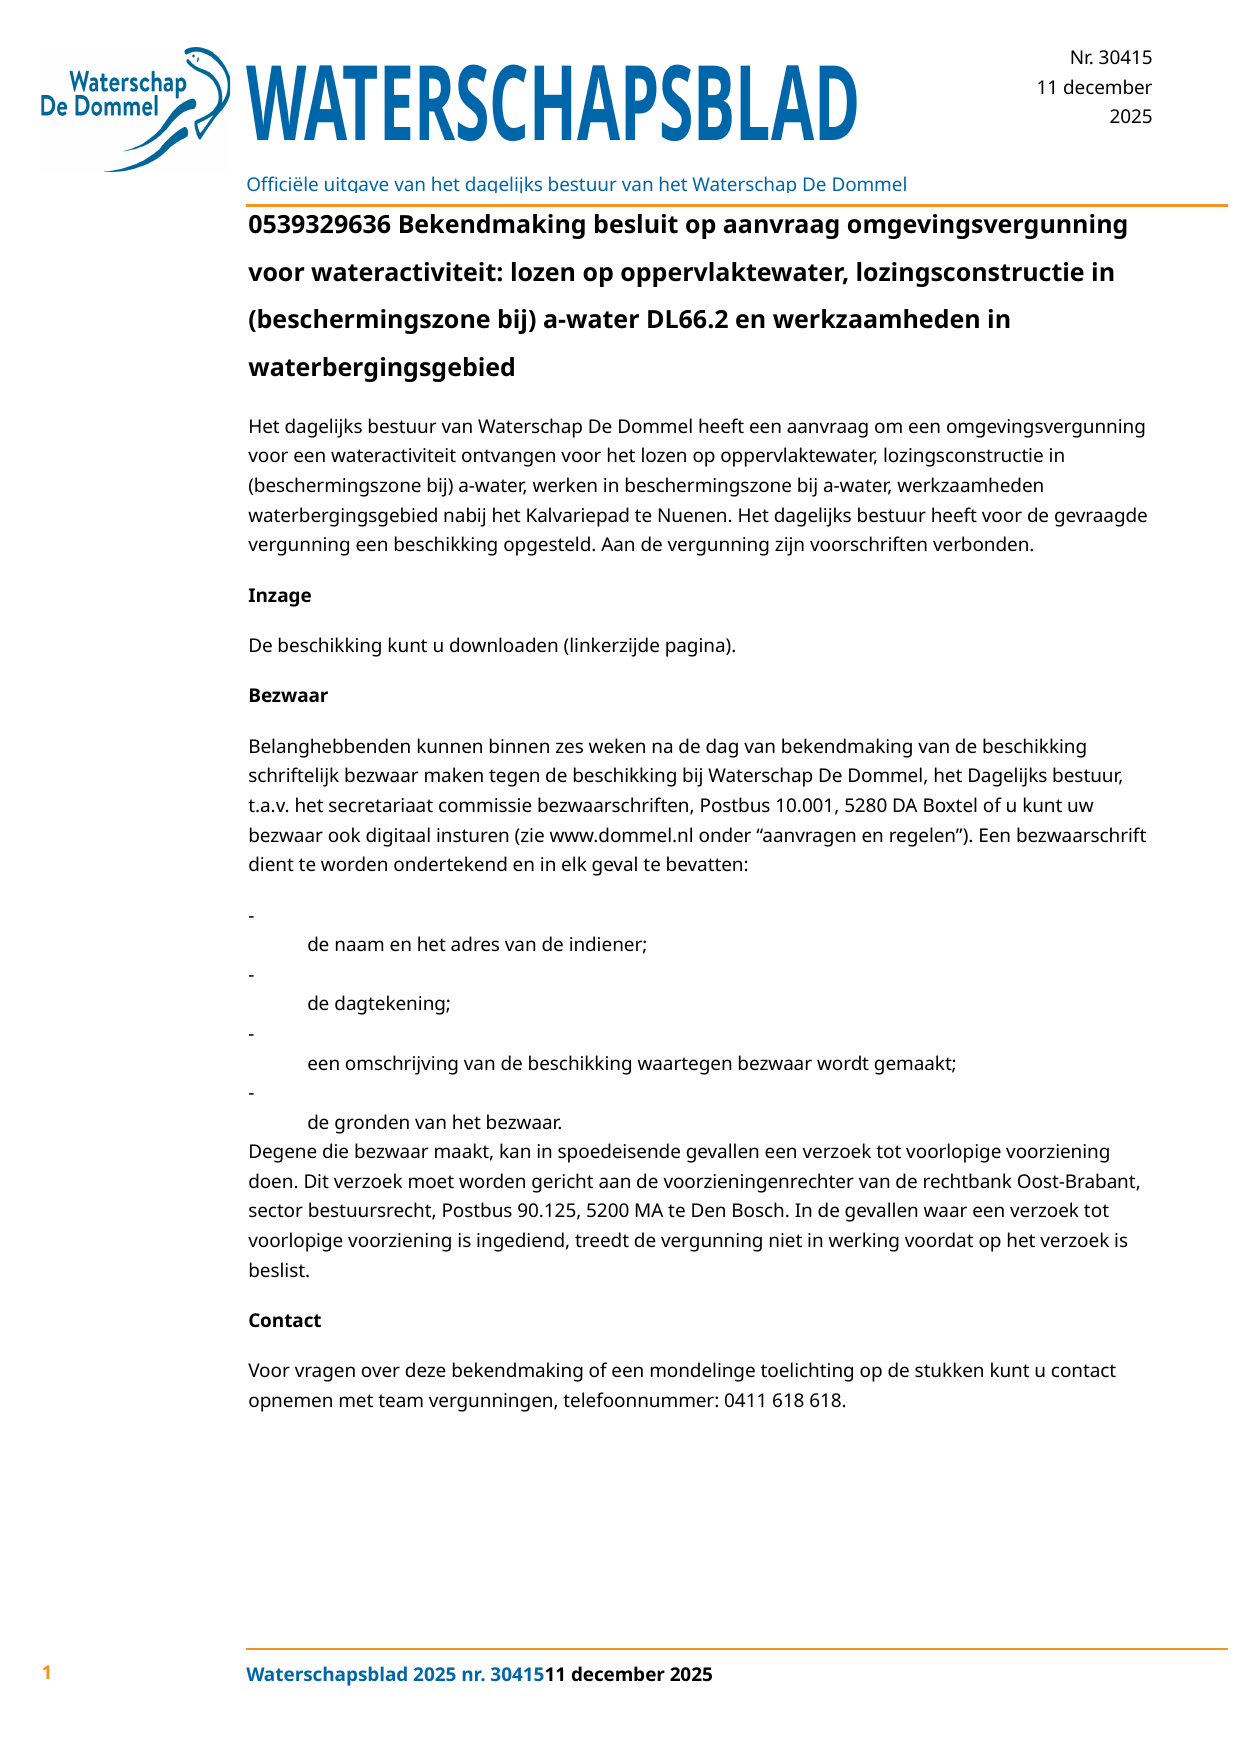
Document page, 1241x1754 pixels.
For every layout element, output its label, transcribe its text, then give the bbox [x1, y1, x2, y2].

text Voor vragen over deze bekendmaking of een mondelinge toelichting op de stukken kunt u contact opnemen met team vergunningen, telefoonnummer: 0411 618 618. [248, 1358, 1152, 1413]
picture [204, 47, 231, 76]
list de gronden van het bezwaar. [248, 1109, 1152, 1135]
text De beschikking kunt u downloaden (linkerzijde pagina). [248, 632, 1152, 658]
list een omschrijving van de beschikking waartegen bezwaar wordt gemaakt; [248, 1050, 1152, 1076]
text Bezwaar [248, 683, 1152, 708]
picture [45, 99, 51, 111]
text Belanghebbenden kunnen binnen zes weken na de dag van bekendmaking van de beschikking schriftelijk bezwaar maken tegen de beschikking bij Waterschap De Dommel, het Dagelijks bestuur, t.a.v. het secretariaat commissie bezwaarschriften, Postbus 10.001, 5280 DA Boxtel of u kunt uw bezwaar ook digitaal insturen (zie www.dommel.nl onder “aanvragen en regelen”). Een bezwaarschrift dient te worden ondertekend en in elk geval te bevatten: [248, 733, 1152, 877]
picture [41, 47, 231, 172]
text 0539329636 Bekendmaking besluit op aanvraag omgevingsvergunning voor wateractiviteit: lozen op oppervlaktewater, lozingsconstructie in (beschermingszone bij) a-water DL66.2 en werkzaamheden in waterbergingsgebied [248, 207, 1152, 384]
list de dagtekening; [248, 991, 1152, 1016]
text Contact [248, 1307, 1152, 1333]
text Inzage [248, 582, 1152, 608]
text Het dagelijks bestuur van Waterschap De Dommel heeft een aanvraag om een omgevingsvergunning voor een wateractiviteit ontvangen voor het lozen op oppervlaktewater, lozingsconstructie in (beschermingszone bij) a-water, werken in beschermingszone bij a-water, werkzaamheden waterbergingsgebied nabij het Kalvariepad te Nuenen. Het dagelijks bestuur heeft voor de gevraagde vergunning een beschikking opgesteld. Aan de vergunning zijn voorschriften verbonden. [248, 413, 1152, 557]
list de naam en het adres van de indiener; [248, 931, 1152, 957]
text Degene die bezwaar maakt, kan in spoedeisende gevallen een verzoek tot voorlopige voorziening doen. Dit verzoek moet worden gericht aan de voorzieningenrechter van de rechtbank Oost-Brabant, sector bestuursrecht, Postbus 90.125, 5200 MA te Den Bosch. In de gevallen waar een verzoek tot voorlopige voorziening is ingediend, treedt de vergunning niet in werking voordat op het verzoek is beslist. [248, 1138, 1152, 1283]
picture [198, 118, 210, 131]
